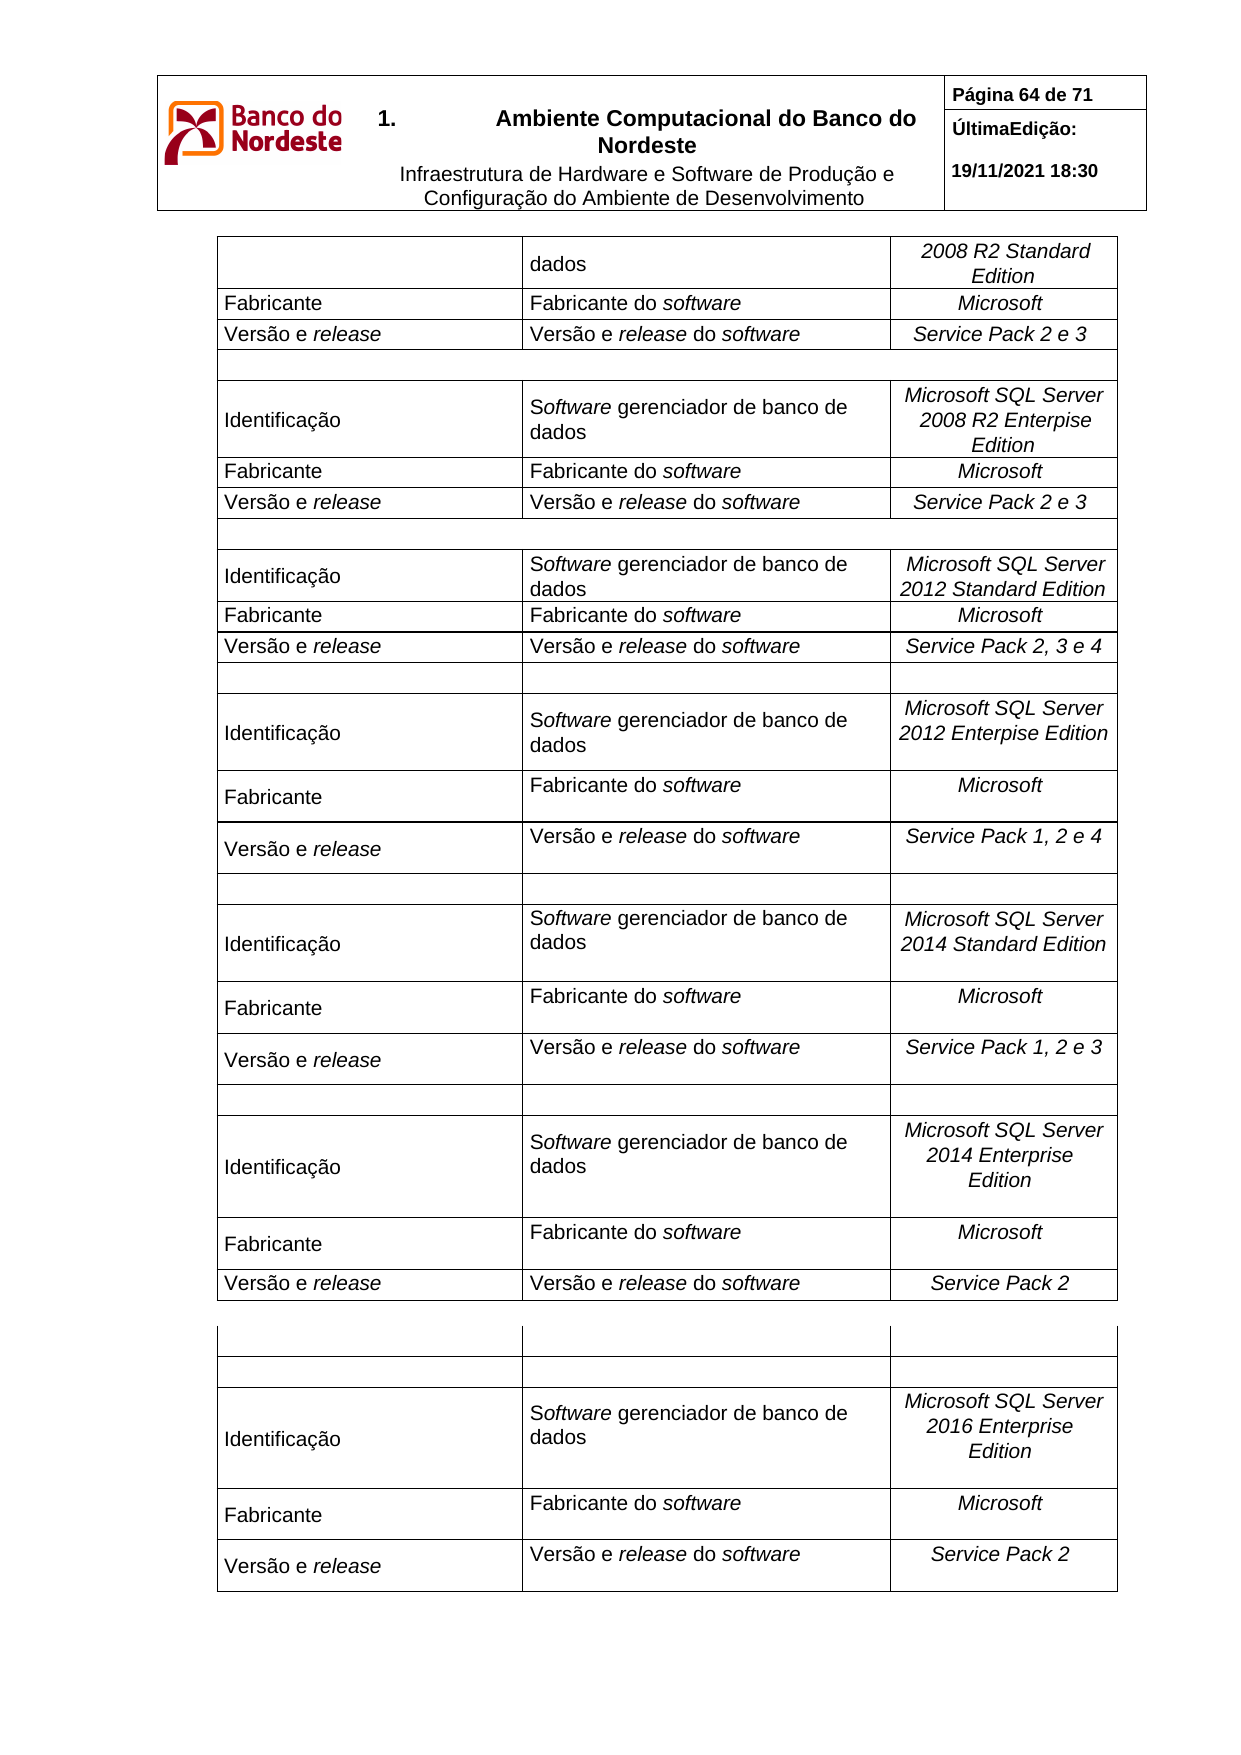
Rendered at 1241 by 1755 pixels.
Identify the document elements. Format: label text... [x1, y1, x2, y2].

table_cell [428, 1388, 522, 1488]
table_cell [522, 519, 891, 549]
table_cell Software gerenciador de banco de dados [523, 550, 890, 601]
table_cell [218, 874, 522, 904]
table_cell Versão e release do software [523, 488, 890, 518]
table_cell Microsoft [891, 1489, 1117, 1539]
table_cell Service Pack 2 e 3 [891, 488, 1117, 518]
table_cell Software gerenciador de banco de dados [523, 381, 890, 457]
table_cell Fabricante [218, 602, 522, 631]
table_cell Versão e release do software [523, 633, 890, 662]
table_cell [891, 1357, 1117, 1387]
table_cell [218, 1085, 522, 1115]
table_cell [218, 350, 522, 380]
table_cell dados [523, 237, 890, 288]
table_cell [218, 519, 522, 549]
table_cell Software gerenciador de banco de dados [523, 694, 890, 769]
table_cell Fabricante [218, 458, 522, 487]
table_cell Service Pack 1, 2 e 4 [891, 823, 1117, 873]
table_cell [523, 1357, 890, 1387]
table_header [218, 1326, 428, 1356]
table_cell Software gerenciador de banco de dados [523, 1116, 890, 1217]
table_cell Versão e release do software [523, 1540, 890, 1591]
table_cell Service Pack 2, 3 e 4 [891, 633, 1117, 662]
table_cell Fabricante do software [523, 982, 890, 1032]
table_cell Microsoft [891, 602, 1117, 631]
table_cell Versão e release [218, 823, 522, 873]
table_cell [891, 519, 1117, 549]
table_cell Versão e release do software [523, 1270, 890, 1299]
table_cell Service Pack 2 [891, 1540, 1117, 1591]
table_cell Fabricante do software [523, 1489, 890, 1539]
table_cell Fabricante do software [523, 289, 890, 318]
table_header [891, 1326, 1117, 1356]
table_cell Microsoft SQL Server 2012 Standard Edition [891, 550, 1117, 601]
table_cell Fabricante [218, 982, 522, 1032]
table_cell Microsoft [891, 982, 1117, 1032]
table_cell Versão e release [218, 1034, 522, 1084]
table_cell [428, 1489, 522, 1539]
table_cell Microsoft [891, 1218, 1117, 1268]
table_cell [523, 874, 890, 904]
table_cell Fabricante do software [523, 602, 890, 631]
table_cell Microsoft SQL Server 2016 Enterprise Edition [891, 1388, 1117, 1488]
table_cell Software gerenciador de banco de dados [523, 905, 890, 981]
table_cell Versão e release [218, 1540, 428, 1591]
table_cell Fabricante [218, 1218, 522, 1268]
table_cell Identificação [218, 1388, 428, 1488]
table_cell Microsoft [891, 289, 1117, 318]
table_cell Versão e release [218, 488, 522, 518]
table_cell Microsoft SQL Server 2012 Enterpise Edition [891, 694, 1117, 769]
table_cell [218, 1357, 428, 1387]
table_cell Service Pack 2 e 3 [891, 320, 1117, 349]
table_cell Service Pack 1, 2 e 3 [891, 1034, 1117, 1084]
table_cell [891, 1085, 1117, 1115]
table_cell Fabricante [218, 289, 522, 318]
table_cell Microsoft [891, 458, 1117, 487]
table_cell Service Pack 2 [891, 1270, 1117, 1299]
table_cell Identificação [218, 381, 522, 457]
table_cell Versão e release do software [523, 320, 890, 349]
table_cell [891, 663, 1117, 693]
table_cell 2008 R2 Standard Edition [891, 237, 1117, 288]
table_cell [522, 350, 891, 380]
table_cell Fabricante [218, 771, 522, 821]
table_cell [218, 237, 522, 288]
table_cell Microsoft [891, 771, 1117, 821]
table_cell [523, 1085, 890, 1115]
table_cell Identificação [218, 550, 522, 601]
table_cell Versão e release do software [523, 823, 890, 873]
table_cell Versão e release [218, 320, 522, 349]
table_cell Fabricante do software [523, 1218, 890, 1268]
table_cell Versão e release [218, 1270, 522, 1299]
table_cell [218, 663, 522, 693]
table_cell Versão e release [218, 633, 522, 662]
table_cell [891, 874, 1117, 904]
table_header [428, 1326, 522, 1356]
table_cell Versão e release do software [523, 1034, 890, 1084]
table_cell Identificação [218, 1116, 522, 1217]
table_cell [428, 1540, 522, 1591]
table_cell Fabricante do software [523, 771, 890, 821]
table_cell Identificação [218, 905, 522, 981]
table_cell Identificação [218, 694, 522, 769]
table_cell Fabricante do software [523, 458, 890, 487]
table_cell Microsoft SQL Server 2008 R2 Enterpise Edition [891, 381, 1117, 457]
table_cell Microsoft SQL Server 2014 Standard Edition [891, 905, 1117, 981]
table_cell Microsoft SQL Server 2014 Enterprise Edition [891, 1116, 1117, 1217]
table_cell Software gerenciador de banco de dados [523, 1388, 890, 1488]
table_cell [523, 663, 890, 693]
table_header [523, 1326, 890, 1356]
table_cell [891, 350, 1117, 380]
table_cell Fabricante [218, 1489, 428, 1539]
table_cell [428, 1357, 522, 1387]
